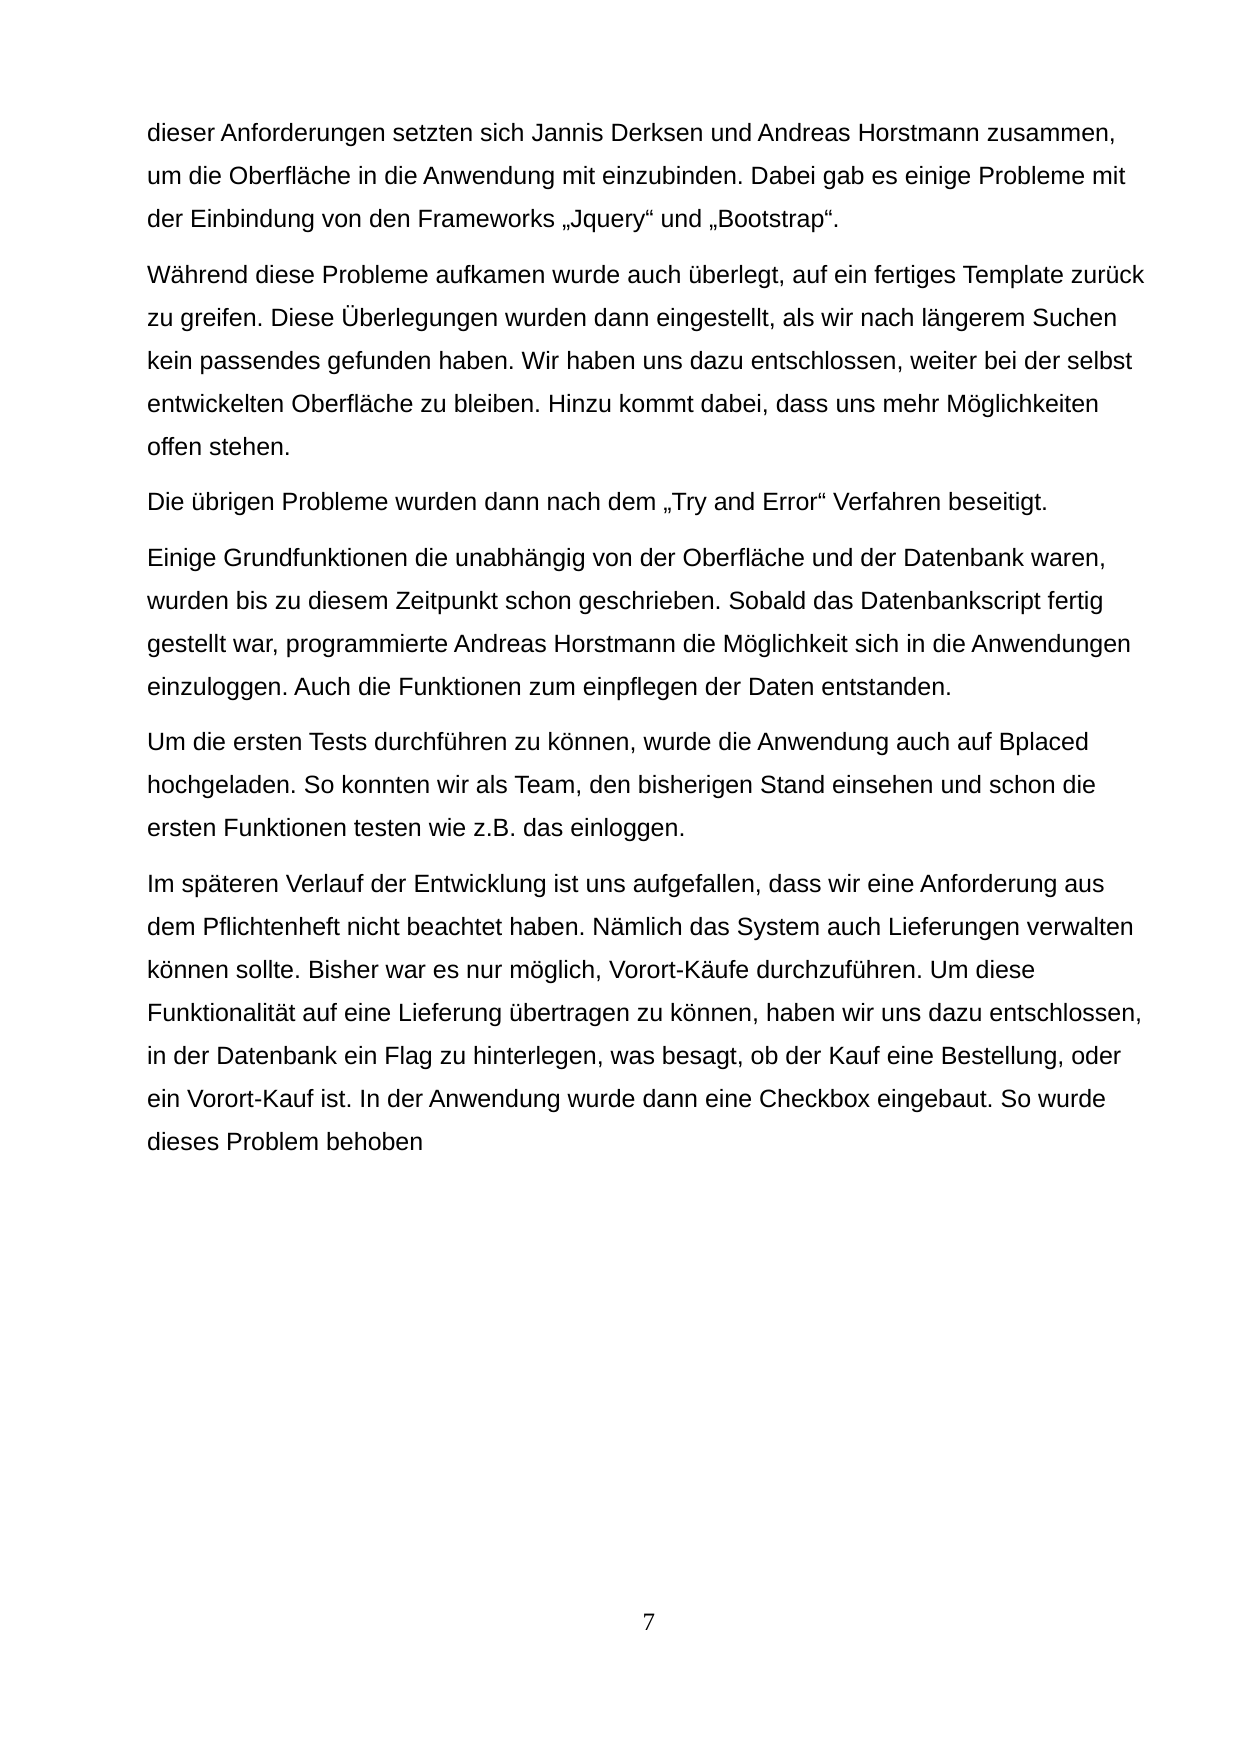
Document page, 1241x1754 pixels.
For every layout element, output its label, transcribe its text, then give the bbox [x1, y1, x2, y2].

text Während diese Probleme aufkamen wurde auch überlegt, auf ein fertiges Template zurück zu greifen. Diese Überlegungen wurden dann eingestellt, als wir nach längerem Suchen kein passendes gefunden haben. Wir haben uns dazu entschlossen, weiter bei der selbst entwickelten Oberfläche zu bleiben. Hinzu kommt dabei, dass uns mehr Möglichkeiten offen stehen. [147, 259, 1150, 461]
text Um die ersten Tests durchführen zu können, wurde die Anwendung auch auf Bplaced hochgeladen. So konnten wir als Team, den bisherigen Stand einsehen und schon die ersten Funktionen testen wie z.B. das einloggen. [147, 727, 1150, 842]
text Im späteren Verlauf der Entwicklung ist uns aufgefallen, dass wir eine Anforderung aus dem Pflichtenheft nicht beachtet haben. Nämlich das System auch Lieferungen verwalten können sollte. Bisher war es nur möglich, Vorort-Käufe durchzuführen. Um diese Funktionalität auf eine Lieferung übertragen zu können, haben wir uns dazu entschlossen, in der Datenbank ein Flag zu hinterlegen, was besagt, ob der Kauf eine Bestellung, oder ein Vorort-Kauf ist. In der Anwendung wurde dann eine Checkbox eingebaut. So wurde dieses Problem behoben [147, 868, 1150, 1156]
text Die übrigen Probleme wurden dann nach dem „Try and Error“ Verfahren beseitigt. [147, 487, 1150, 516]
text Einige Grundfunktionen die unabhängig von der Oberfläche und der Datenbank waren, wurden bis zu diesem Zeitpunkt schon geschrieben. Sobald das Datenbankscript fertig gestellt war, programmierte Andreas Horstmann die Möglichkeit sich in die Anwendungen einzuloggen. Auch die Funktionen zum einpflegen der Daten entstanden. [147, 542, 1150, 701]
text dieser Anforderungen setzten sich Jannis Derksen und Andreas Horstmann zusammen, um die Oberfläche in die Anwendung mit einzubinden. Dabei gab es einige Probleme mit der Einbindung von den Frameworks „Jquery“ und „Bootstrap“. [147, 118, 1150, 233]
